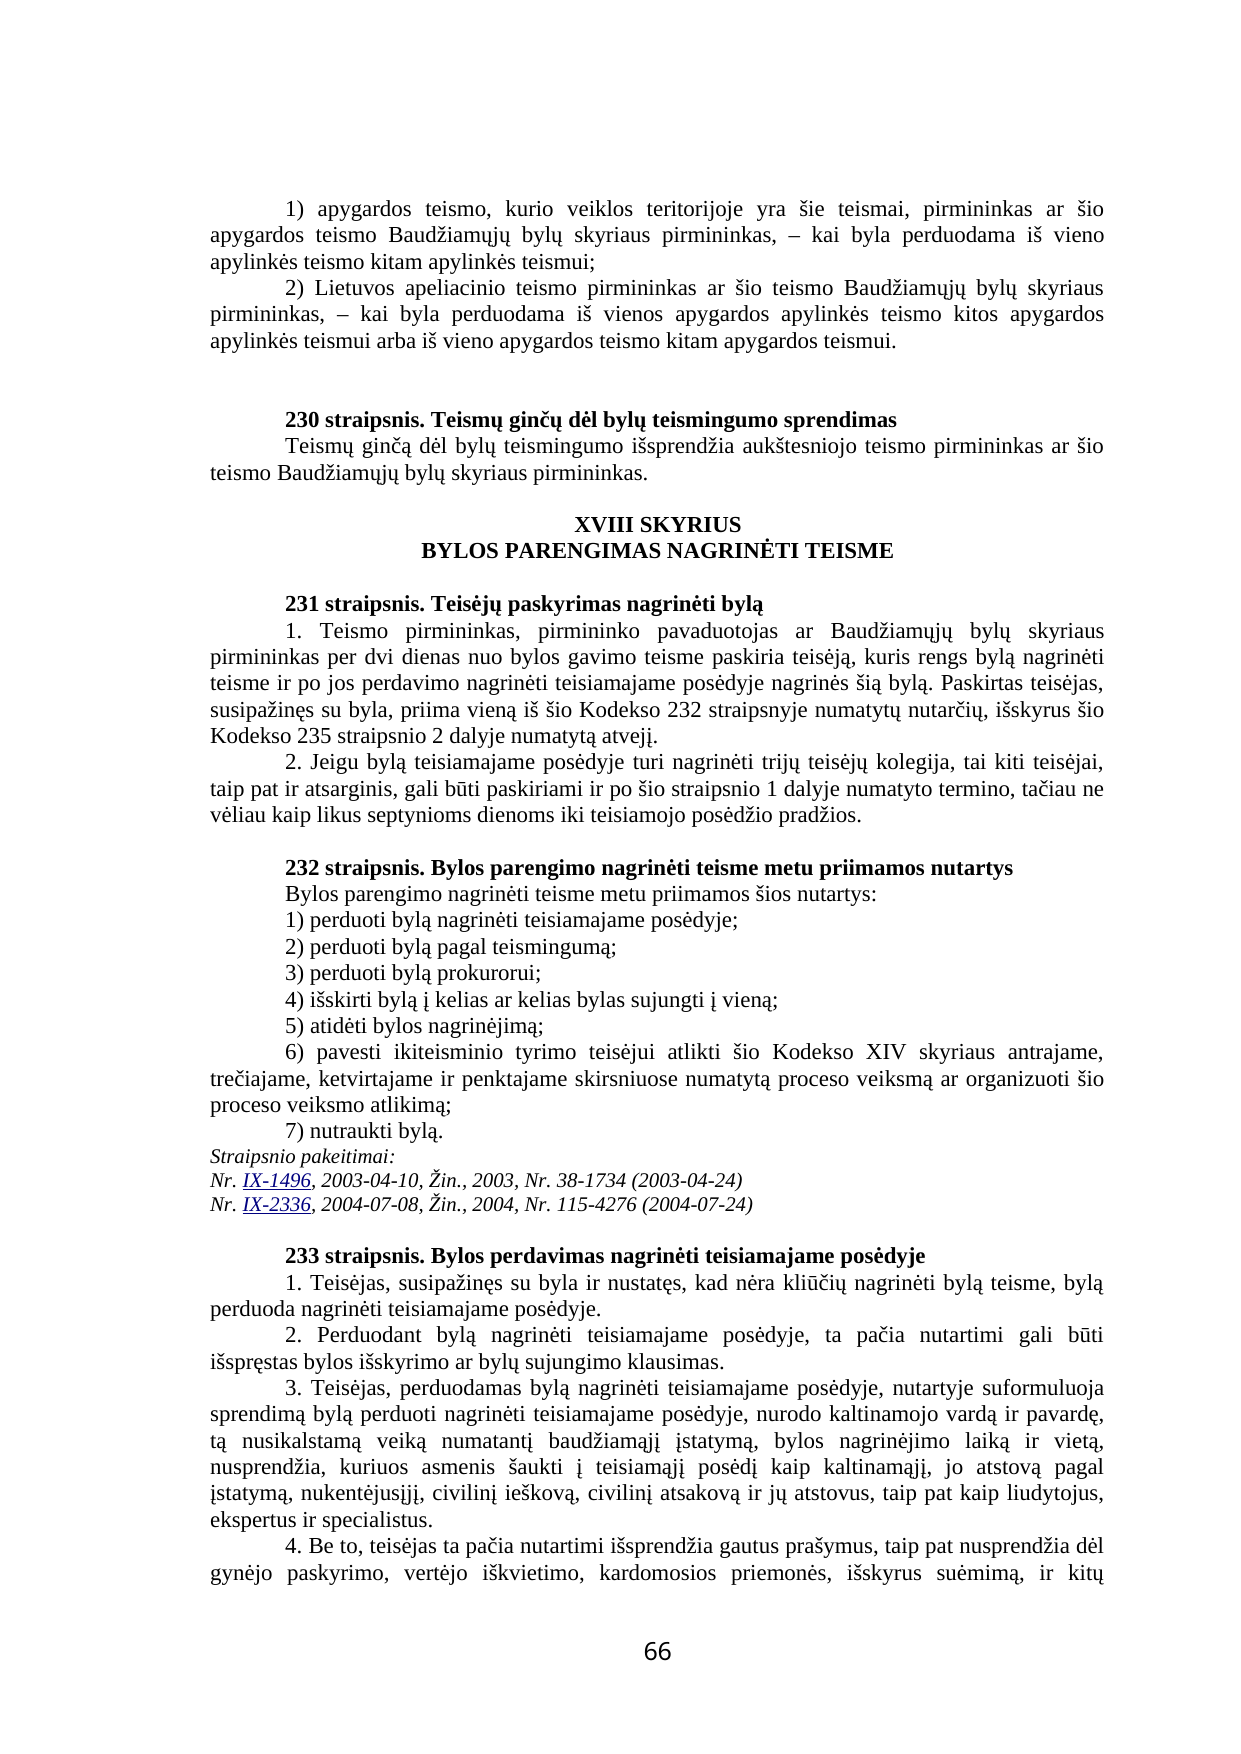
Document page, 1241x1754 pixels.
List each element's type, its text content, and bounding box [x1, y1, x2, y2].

text Straipsnio pakeitimai: [210, 1144, 1106, 1168]
text 1) perduoti bylą nagrinėti teisiamajame posėdyje; [210, 907, 1106, 933]
text 7) nutraukti bylą. [210, 1117, 1106, 1144]
text 2. Jeigu bylą teisiamajame posėdyje turi nagrinėti trijų teisėjų kolegija, tai kiti teisėjai, taip pat ir atsarginis, gali būti paskiriami ir po šio straipsnio 1 dalyje numatyto termino, tačiau ne vėliau kaip likus septynioms dienoms iki teisiamojo posėdžio pradžios. [210, 748, 1106, 827]
text 3. Teisėjas, perduodamas bylą nagrinėti teisiamajame posėdyje, nutartyje suformuluoja sprendimą bylą perduoti nagrinėti teisiamajame posėdyje, nurodo kaltinamojo vardą ir pavardę, tą nusikalstamą veiką numatantį baudžiamąjį įstatymą, bylos nagrinėjimo laiką ir vietą, nusprendžia, kuriuos asmenis šaukti į teisiamąjį posėdį kaip kaltinamąjį, jo atstovą pagal įstatymą, nukentėjusįjį, civilinį ieškovą, civilinį atsakovą ir jų atstovus, taip pat kaip liudytojus, ekspertus ir specialistus. [210, 1374, 1106, 1532]
text Nr. IX-2336, 2004-07-08, Žin., 2004, Nr. 115-4276 (2004-07-24) [210, 1192, 1106, 1216]
text 6) pavesti ikiteisminio tyrimo teisėjui atlikti šio Kodekso XIV skyriaus antrajame, trečiajame, ketvirtajame ir penktajame skirsniuose numatytą proceso veiksmą ar organizuoti šio proceso veiksmo atlikimą; [210, 1038, 1106, 1117]
text 1) apygardos teismo, kurio veiklos teritorijoje yra šie teismai, pirmininkas ar šio apygardos teismo Baudžiamųjų bylų skyriaus pirmininkas, – kai byla perduodama iš vieno apylinkės teismo kitam apylinkės teismui; [210, 195, 1106, 274]
text 4. Be to, teisėjas ta pačia nutartimi išsprendžia gautus prašymus, taip pat nusprendžia dėl gynėjo paskyrimo, vertėjo iškvietimo, kardomosios priemonės, išskyrus suėmimą, ir kitų [210, 1532, 1106, 1585]
text Bylos parengimas nagrinėti teisme [210, 538, 1106, 564]
text Teismų ginčą dėl bylų teismingumo išsprendžia aukštesniojo teismo pirmininkas ar šio teismo Baudžiamųjų bylų skyriaus pirmininkas. [210, 432, 1106, 485]
text Bylos parengimo nagrinėti teisme metu priimamos šios nutartys: [210, 880, 1106, 907]
text 4) išskirti bylą į kelias ar kelias bylas sujungti į vieną; [210, 986, 1106, 1012]
text 3) perduoti bylą prokurorui; [210, 959, 1106, 986]
subtitle XVIII skyrius [210, 511, 1106, 538]
text 233 straipsnis. Bylos perdavimas nagrinėti teisiamajame posėdyje [210, 1242, 1106, 1269]
text 2) Lietuvos apeliacinio teismo pirmininkas ar šio teismo Baudžiamųjų bylų skyriaus pirmininkas, – kai byla perduodama iš vienos apygardos apylinkės teismo kitos apygardos apylinkės teismui arba iš vieno apygardos teismo kitam apygardos teismui. [210, 274, 1106, 353]
text 1. Teismo pirmininkas, pirmininko pavaduotojas ar Baudžiamųjų bylų skyriaus pirmininkas per dvi dienas nuo bylos gavimo teisme paskiria teisėją, kuris rengs bylą nagrinėti teisme ir po jos perdavimo nagrinėti teisiamajame posėdyje nagrinės šią bylą. Paskirtas teisėjas, susipažinęs su byla, priima vieną iš šio Kodekso 232 straipsnyje numatytų nutarčių, išskyrus šio Kodekso 235 straipsnio 2 dalyje numatytą atvejį. [210, 617, 1106, 748]
text 230 straipsnis. Teismų ginčų dėl bylų teismingumo sprendimas [210, 406, 1106, 432]
text 5) atidėti bylos nagrinėjimą; [210, 1012, 1106, 1038]
text 232 straipsnis. Bylos parengimo nagrinėti teisme metu priimamos nutartys [210, 854, 1106, 880]
text 2) perduoti bylą pagal teismingumą; [210, 933, 1106, 959]
text 1. Teisėjas, susipažinęs su byla ir nustatęs, kad nėra kliūčių nagrinėti bylą teisme, bylą perduoda nagrinėti teisiamajame posėdyje. [210, 1269, 1106, 1321]
text 2. Perduodant bylą nagrinėti teisiamajame posėdyje, ta pačia nutartimi gali būti išspręstas bylos išskyrimo ar bylų sujungimo klausimas. [210, 1321, 1106, 1374]
text 231 straipsnis. Teisėjų paskyrimas nagrinėti bylą [210, 590, 1106, 617]
text Nr. IX-1496, 2003-04-10, Žin., 2003, Nr. 38-1734 (2003-04-24) [210, 1168, 1106, 1192]
